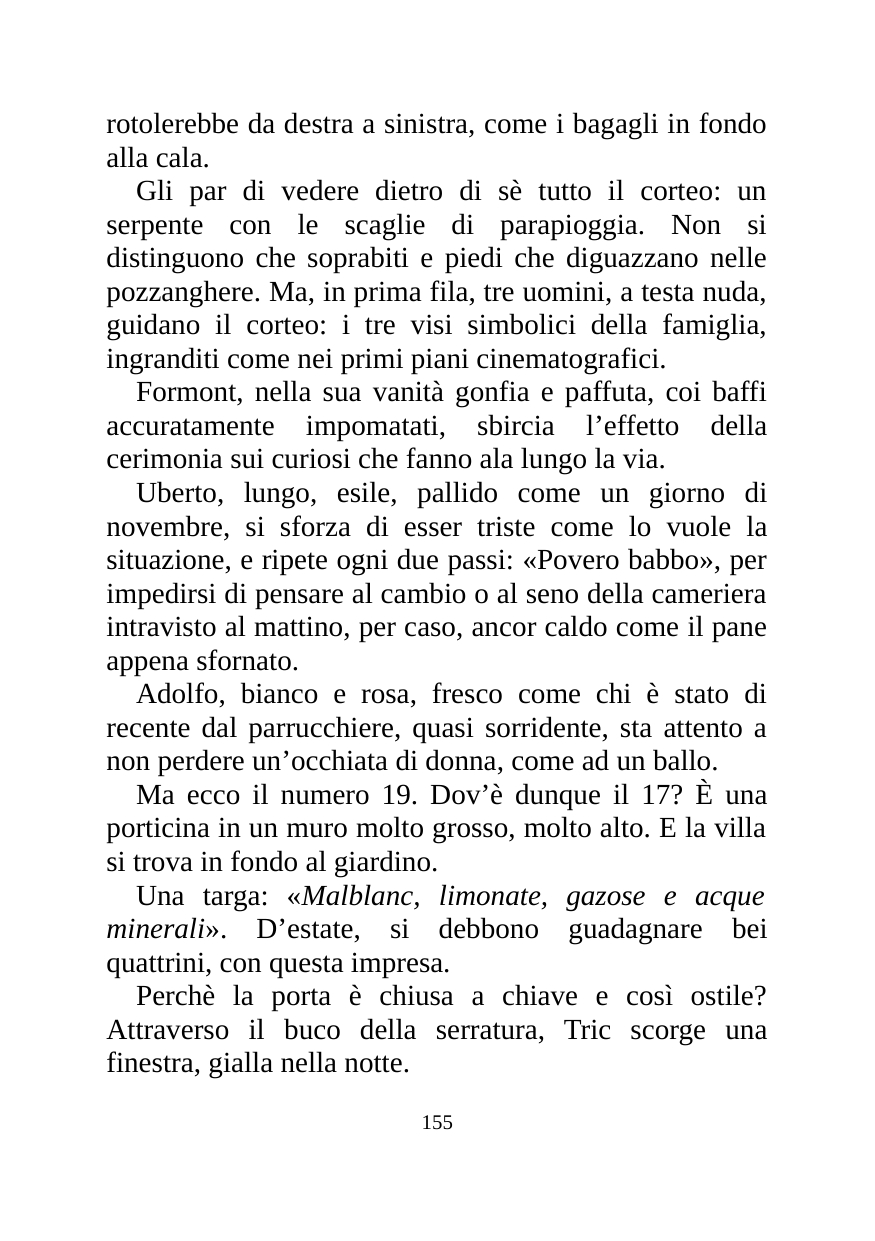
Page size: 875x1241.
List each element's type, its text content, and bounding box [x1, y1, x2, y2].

text rotolerebbe da destra a sinistra, come i bagagli in fondo alla cala. [106, 106, 768, 173]
text Ma ecco il numero 19. Dov’è dunque il 17? È una porticina in un muro molto grosso, molto alto. E la villa si trova in fondo al giardino. [106, 777, 768, 878]
text Gli par di vedere dietro di sè tutto il corteo: un serpente con le scaglie di parapioggia. Non si distinguono che soprabiti e piedi che diguazzano nelle pozzanghere. Ma, in prima fila, tre uomini, a testa nuda, guidano il corteo: i tre visi simbolici della famiglia, ingranditi come nei primi piani cinematografici. [106, 173, 768, 374]
text Una targa: «Malblanc, limonate, gazose e acque minerali». D’estate, si debbono guadagnare bei quattrini, con questa impresa. [106, 878, 768, 978]
text Perchè la porta è chiusa a chiave e così ostile? Attraverso il buco della serratura, Tric scorge una finestra, gialla nella notte. [106, 978, 768, 1079]
text Formont, nella sua vanità gonfia e paffuta, coi baffi accuratamente impomatati, sbircia l’effetto della cerimonia sui curiosi che fanno ala lungo la via. [106, 374, 768, 475]
text Uberto, lungo, esile, pallido come un giorno di novembre, si sforza di esser triste come lo vuole la situazione, e ripete ogni due passi: «Povero babbo», per impedirsi di pensare al cambio o al seno della cameriera intravisto al mattino, per caso, ancor caldo come il pane appena sfornato. [106, 475, 768, 676]
text Adolfo, bianco e rosa, fresco come chi è stato di recente dal parrucchiere, quasi sorridente, sta attento a non perdere un’occhiata di donna, come ad un ballo. [106, 676, 768, 777]
